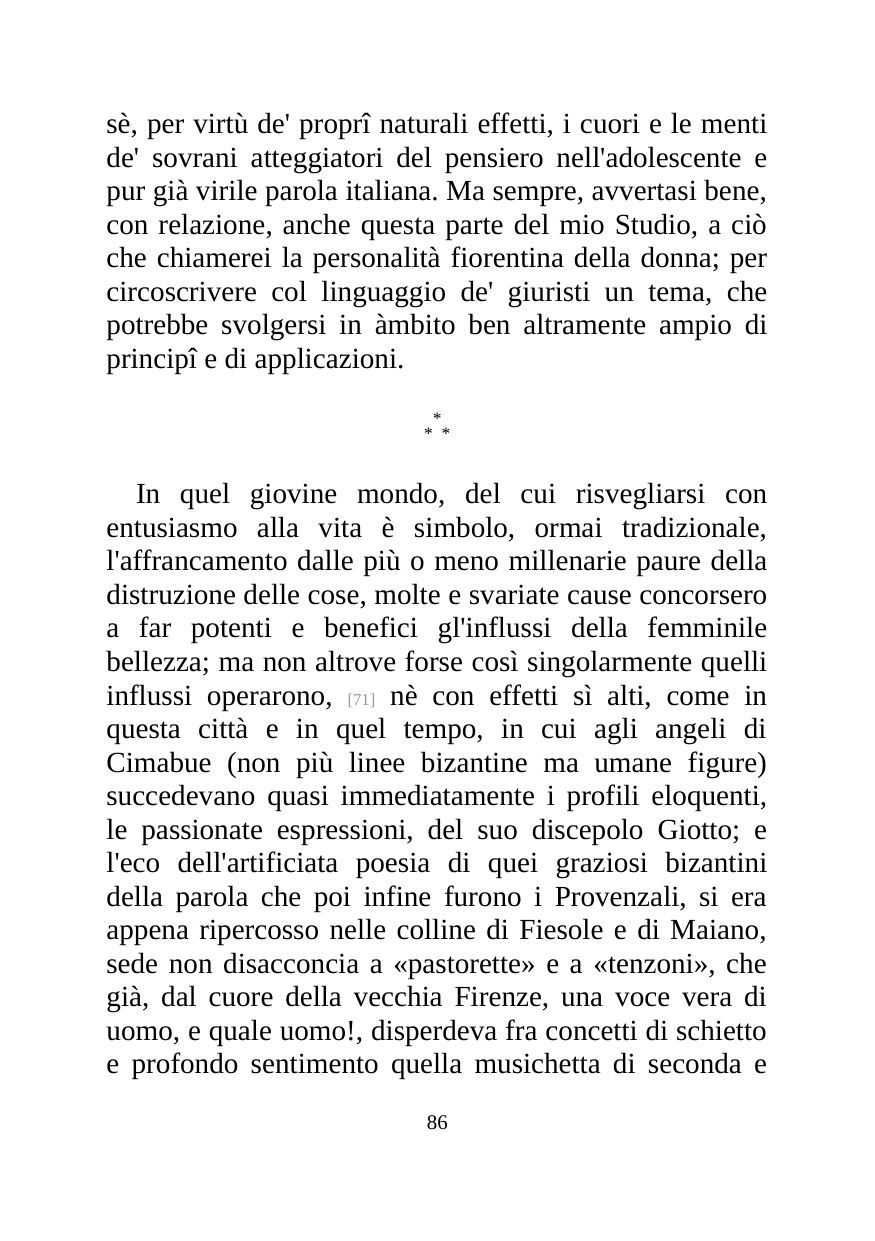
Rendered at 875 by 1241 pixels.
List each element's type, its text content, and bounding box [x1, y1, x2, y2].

text *** [106, 408, 768, 443]
text sè, per virtù de' proprî naturali effetti, i cuori e le menti de' sovrani atteggiatori del pensiero nell'adolescente e pur già virile parola italiana. Ma sempre, avvertasi bene, con relazione, anche questa parte del mio Studio, a ciò che chiamerei la personalità fiorentina della donna; per circoscrivere col linguaggio de' giuristi un tema, che potrebbe svolgersi in àmbito ben altramente ampio di principî e di applicazioni. [106, 106, 768, 374]
text In quel giovine mondo, del cui risvegliarsi con entusiasmo alla vita è simbolo, ormai tradizionale, l'affrancamento dalle più o meno millenarie paure della distruzione delle cose, molte e svariate cause concorsero a far potenti e benefici gl'influssi della femminile bellezza; ma non altrove forse così singolarmente quelli influssi operarono, [71] nè con effetti sì alti, come in questa città e in quel tempo, in cui agli angeli di Cimabue (non più linee bizantine ma umane figure) succedevano quasi immediatamente i profili eloquenti, le passionate espressioni, del suo discepolo Giotto; e l'eco dell'artificiata poesia di quei graziosi bizantini della parola che poi infine furono i Provenzali, si era appena ripercosso nelle colline di Fiesole e di Maiano, sede non disacconcia a «pastorette» e a «tenzoni», che già, dal cuore della vecchia Firenze, una voce vera di uomo, e quale uomo!, disperdeva fra concetti di schietto e profondo sentimento quella musichetta di seconda e [106, 476, 768, 1080]
